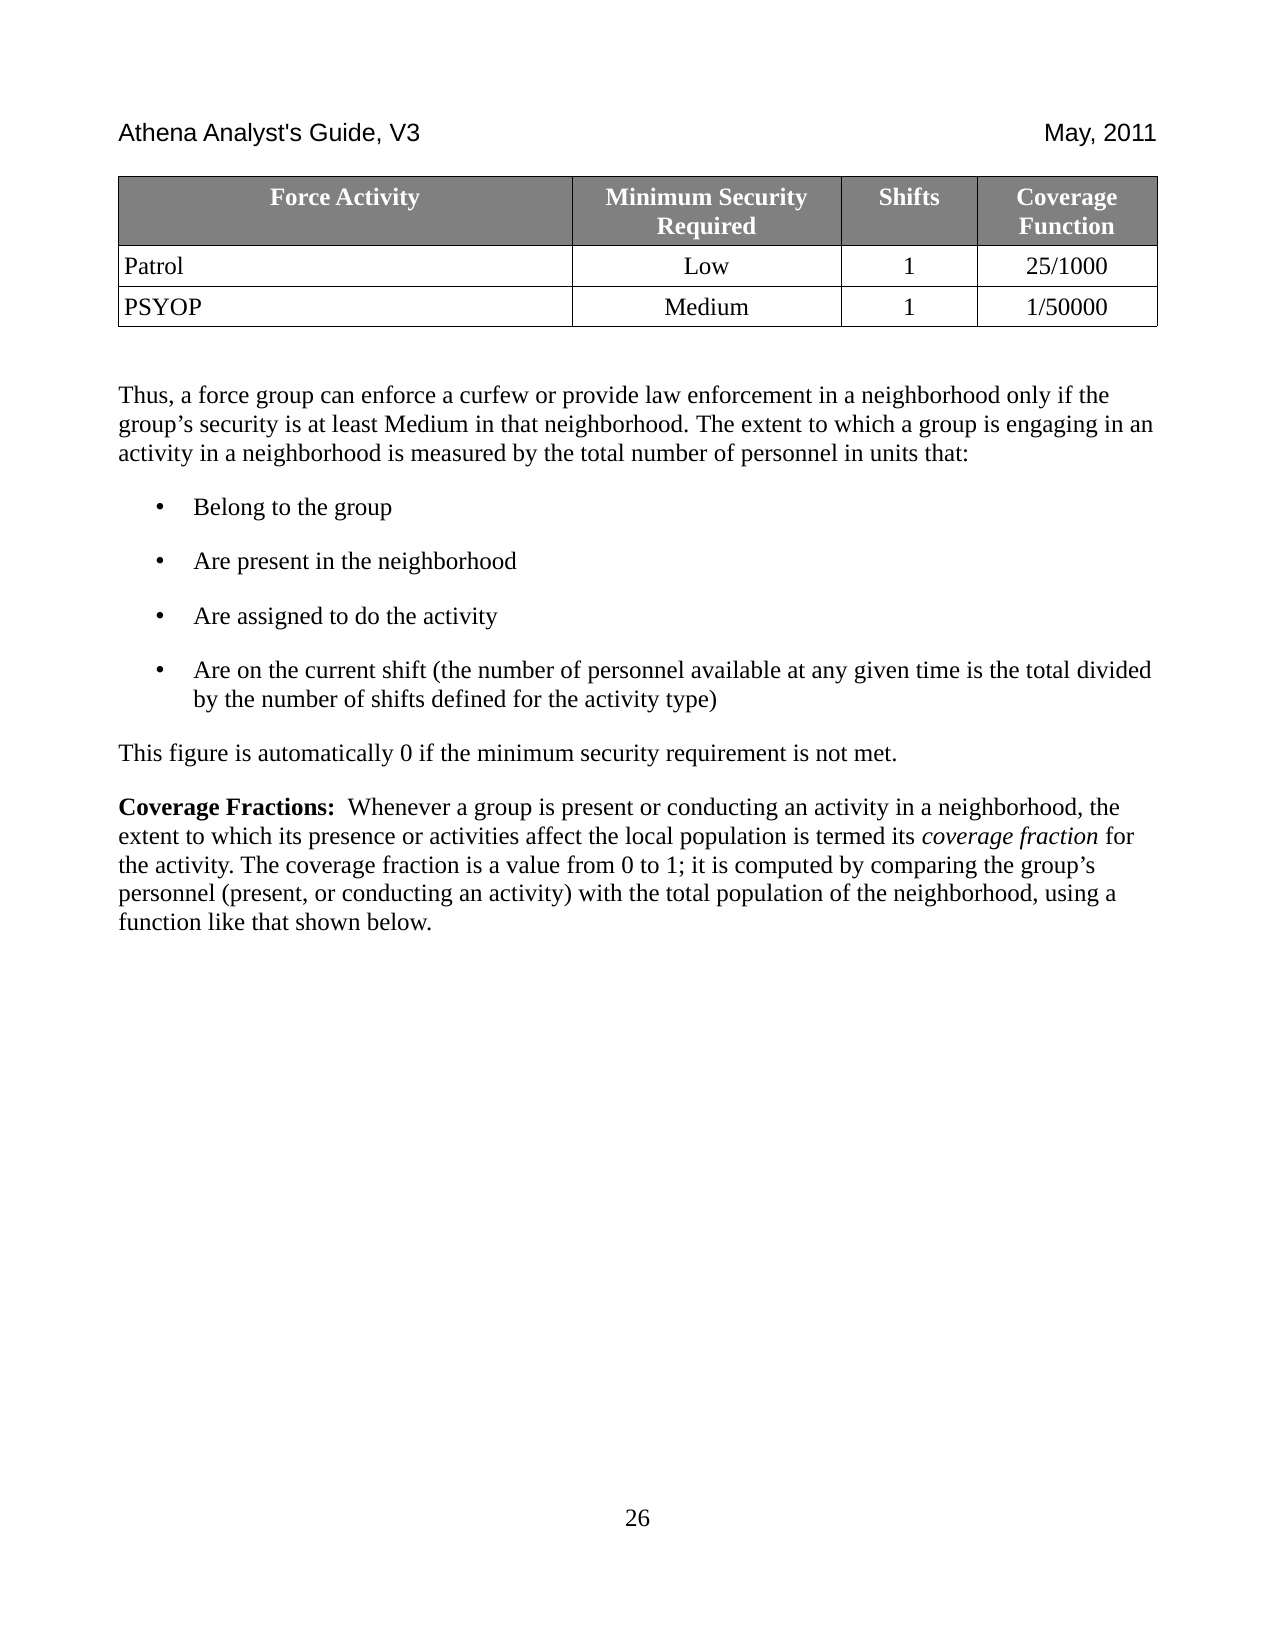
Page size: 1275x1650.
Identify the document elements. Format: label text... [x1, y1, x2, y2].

list Belong to the group [156, 492, 1157, 521]
table_cell 1 [842, 287, 977, 326]
list Are on the current shift (the number of personnel available at any given time is the total divided by the number of shifts defined for the activity type) [156, 655, 1157, 712]
table_header Minimum Security Required [573, 177, 841, 245]
table_cell PSYOP [119, 287, 572, 326]
table_cell 25/1000 [978, 246, 1157, 286]
table_cell Patrol [119, 246, 572, 286]
list Are present in the neighborhood [156, 546, 1157, 575]
table_cell Medium [573, 287, 841, 326]
table_header Force Activity [119, 177, 572, 245]
list Are assigned to do the activity [156, 601, 1157, 629]
text This figure is automatically 0 if the minimum security requirement is not met. [118, 738, 1157, 767]
text Coverage Fractions: Whenever a group is present or conducting an activity in a neighborhood, the extent to which its presence or activities affect the local population is termed its coverage fraction for the activity. The coverage fraction is a value from 0 to 1; it is computed by comparing the group’s personnel (present, or conducting an activity) with the total population of the neighborhood, using a function like that shown below. [118, 792, 1157, 936]
table_cell 1/50000 [978, 287, 1157, 326]
table_header Coverage Function [978, 177, 1157, 245]
table_cell 1 [842, 246, 977, 286]
table_header Shifts [842, 177, 977, 245]
text Thus, a force group can enforce a curfew or provide law enforcement in a neighborhood only if the group’s security is at least Medium in that neighborhood. The extent to which a group is engaging in an activity in a neighborhood is measured by the total number of personnel in units that: [118, 380, 1157, 467]
table_cell Low [573, 246, 841, 286]
